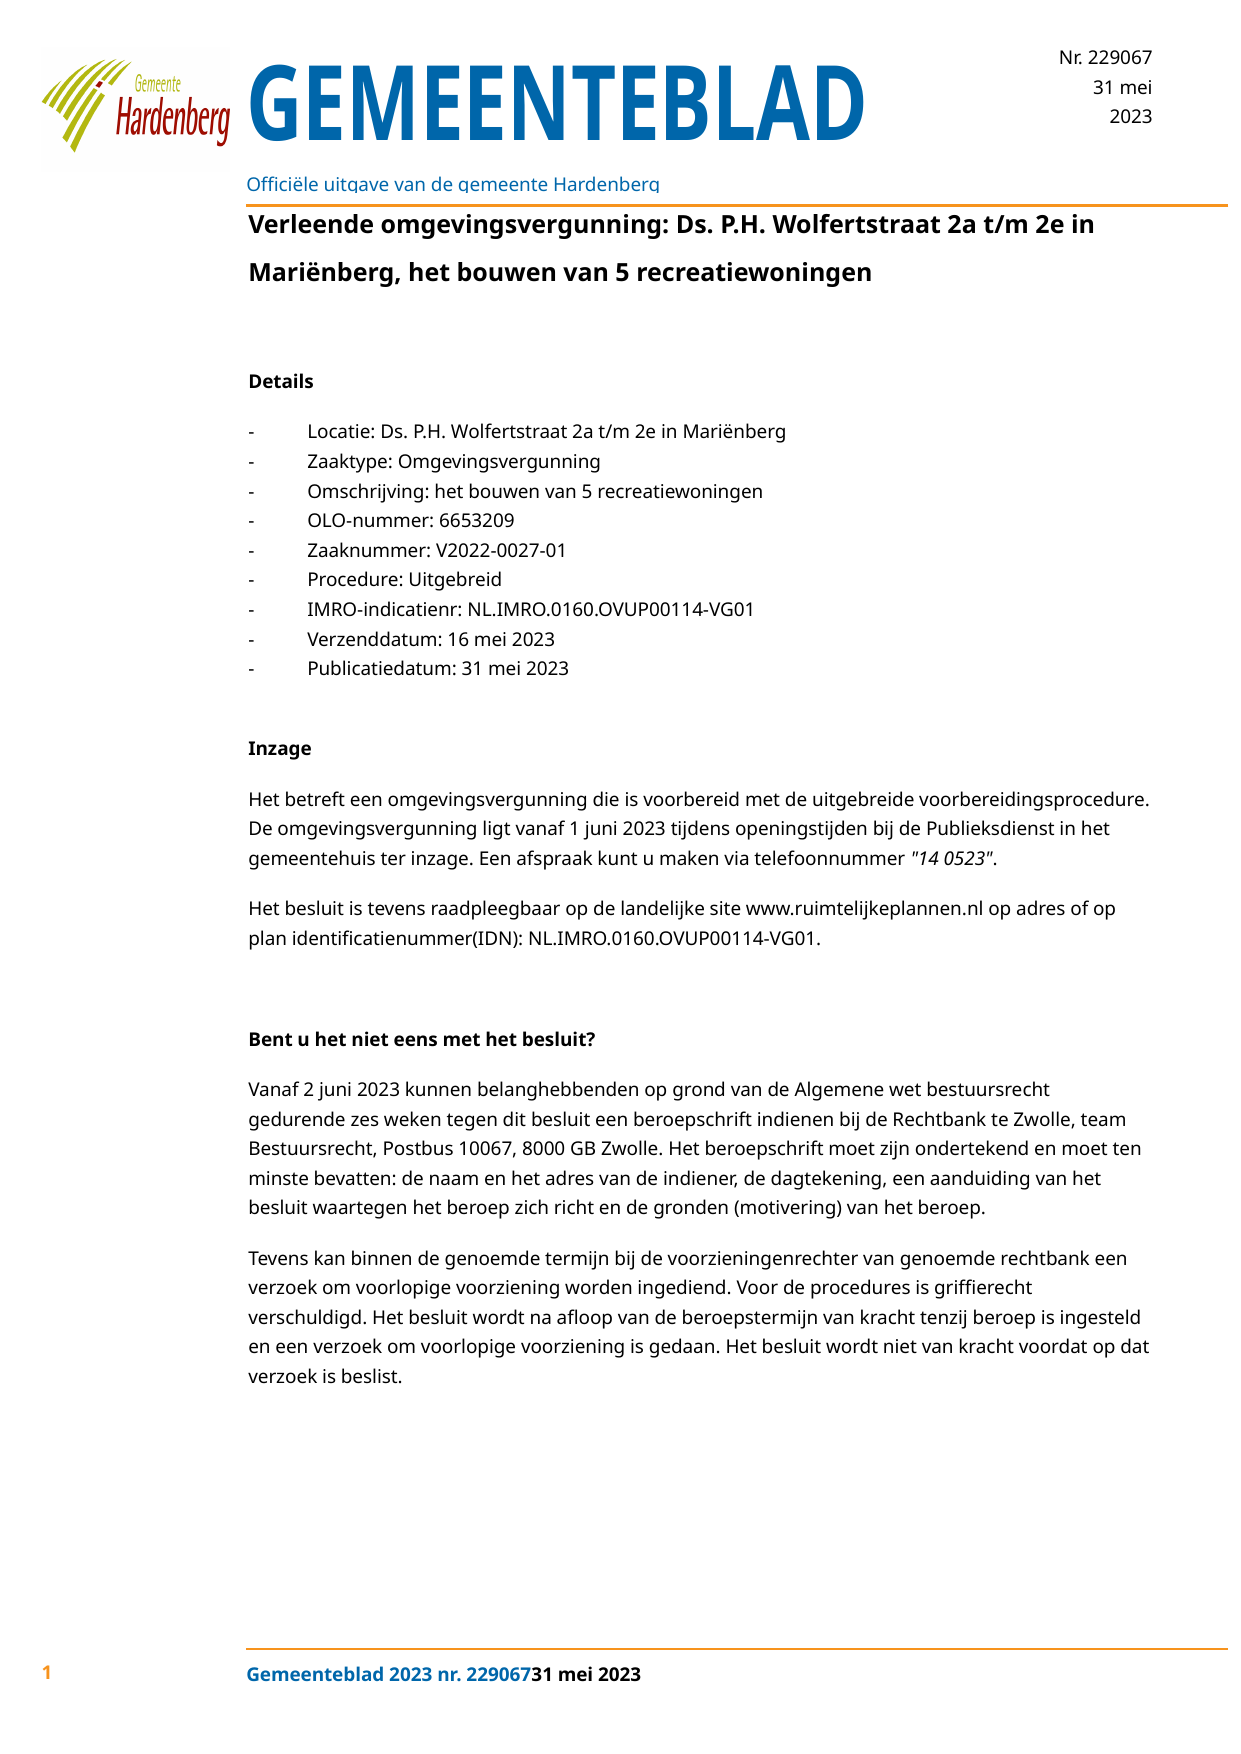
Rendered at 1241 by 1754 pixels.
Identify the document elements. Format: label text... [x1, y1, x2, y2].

list Omschrijving: het bouwen van 5 recreatiewoningen [248, 478, 1152, 504]
text Het besluit is tevens raadpleegbaar op de landelijke site www.ruimtelijkeplannen.nl op adres of op plan identificatienummer(IDN): NL.IMRO.0160.OVUP00114-VG01. [248, 895, 1152, 951]
text Vanaf 2 juni 2023 kunnen belanghebbenden op grond van de Algemene wet bestuursrecht gedurende zes weken tegen dit besluit een beroepschrift indienen bij de Rechtbank te Zwolle, team Bestuursrecht, Postbus 10067, 8000 GB Zwolle. Het beroepschrift moet zijn ondertekend en moet ten minste bevatten: de naam en het adres van de indiener, de dagtekening, een aanduiding van het besluit waartegen het beroep zich richt en de gronden (motivering) van het beroep. [248, 1076, 1152, 1220]
list Publicatiedatum: 31 mei 2023 [248, 655, 1152, 681]
list OLO-nummer: 6653209 [248, 507, 1152, 533]
text Verleende omgevingsvergunning: Ds. P.H. Wolfertstraat 2a t/m 2e in Mariënberg, het bouwen van 5 recreatiewoningen [248, 207, 1152, 288]
list Procedure: Uitgebreid [248, 567, 1152, 592]
text Inzage [248, 735, 1152, 761]
list IMRO-indicatienr: NL.IMRO.0160.OVUP00114-VG01 [248, 596, 1152, 622]
text Tevens kan binnen de genoemde termijn bij de voorzieningenrechter van genoemde rechtbank een verzoek om voorlopige voorziening worden ingediend. Voor de procedures is griffierecht verschuldigd. Het besluit wordt na afloop van de beroepstermijn van kracht tenzij beroep is ingesteld en een verzoek om voorlopige voorziening is gedaan. Het besluit wordt niet van kracht voordat op dat verzoek is beslist. [248, 1245, 1152, 1389]
text Het betreft een omgevingsvergunning die is voorbereid met de uitgebreide voorbereidingsprocedure. De omgevingsvergunning ligt vanaf 1 juni 2023 tijdens openingstijden bij de Publieksdienst in het gemeentehuis ter inzage. Een afspraak kunt u maken via telefoonnummer "14 0523". [248, 786, 1152, 871]
picture [41, 47, 231, 172]
text Details [248, 368, 1152, 394]
list Verzenddatum: 16 mei 2023 [248, 626, 1152, 652]
list Zaaknummer: V2022-0027-01 [248, 537, 1152, 563]
list Locatie: Ds. P.H. Wolfertstraat 2a t/m 2e in Mariënberg [248, 419, 1152, 444]
list Zaaktype: Omgevingsvergunning [248, 448, 1152, 474]
text Bent u het niet eens met het besluit? [248, 1026, 1152, 1052]
